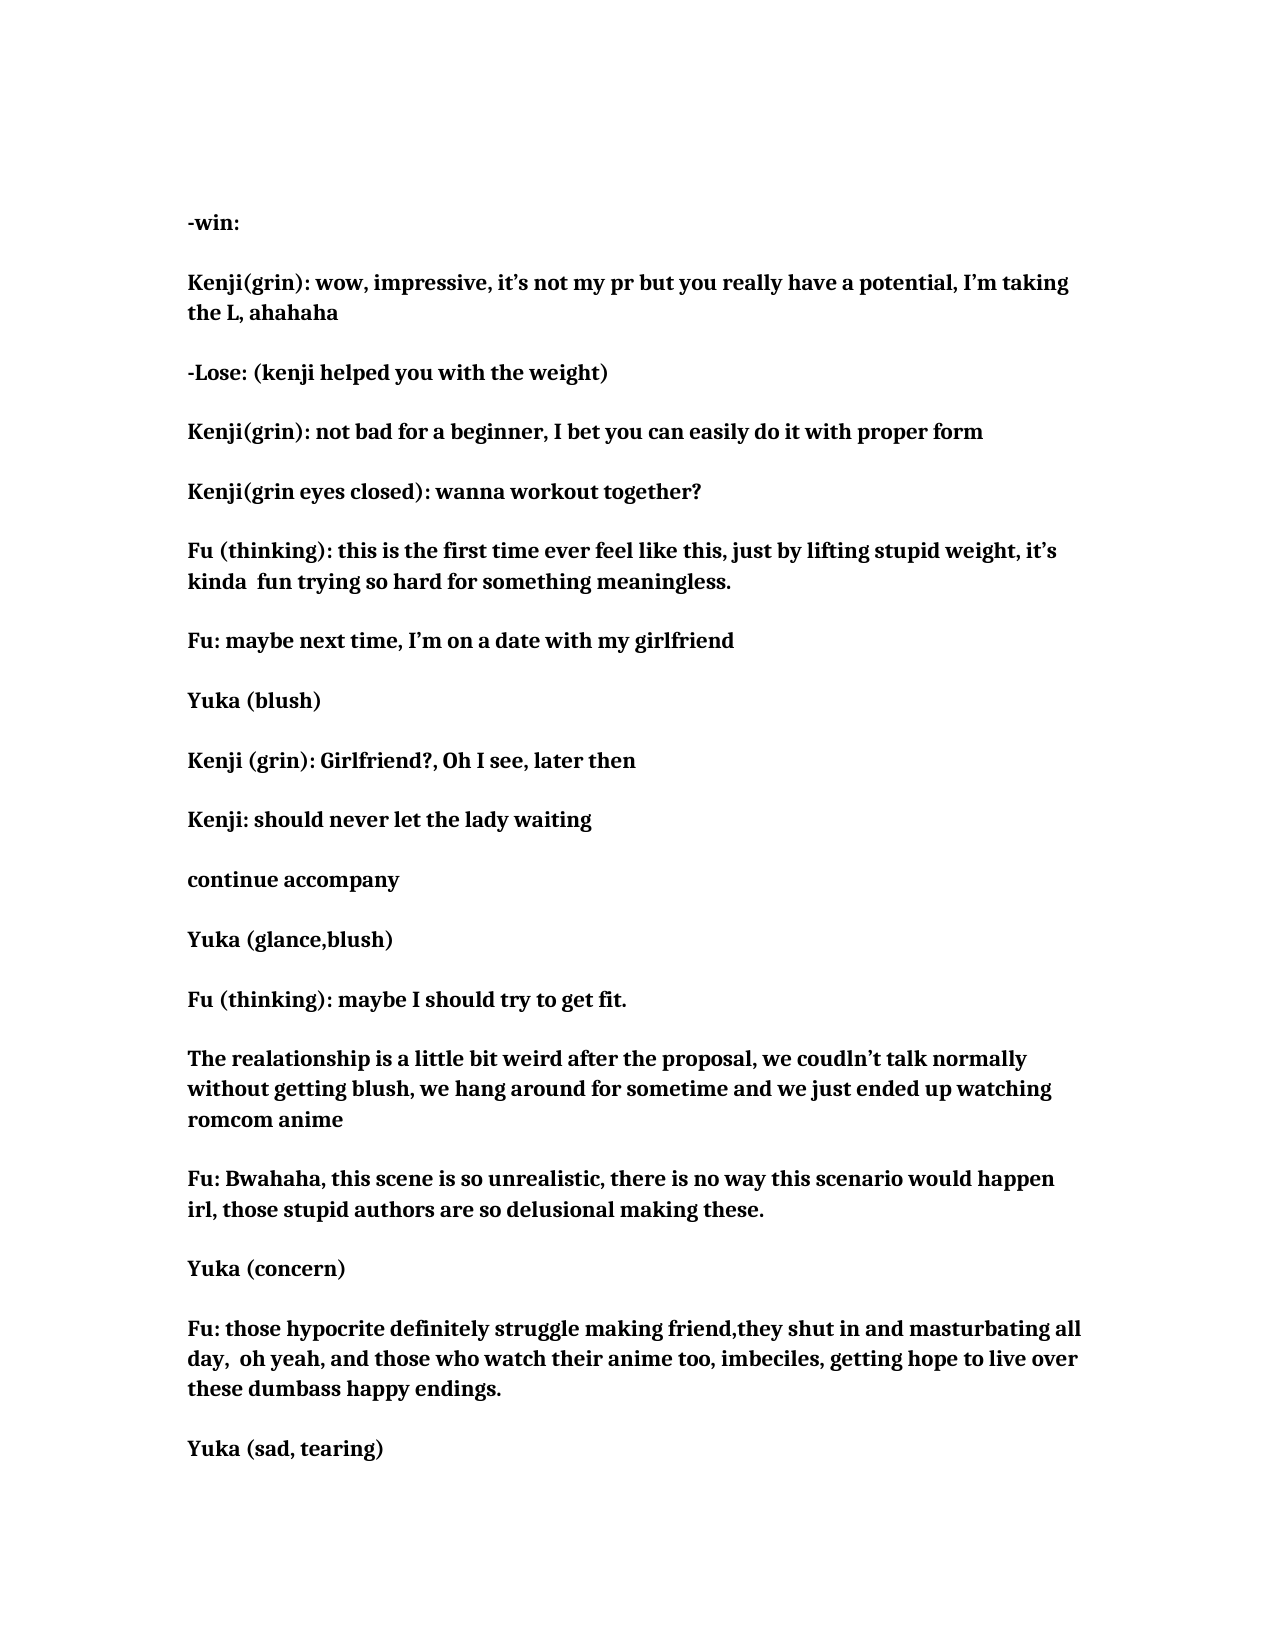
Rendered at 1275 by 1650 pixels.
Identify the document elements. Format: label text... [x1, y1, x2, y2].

text Yuka (glance,blush) [187, 927, 1087, 953]
text Kenji(grin eyes closed): wanna workout together? [187, 479, 1087, 505]
text Yuka (concern) [187, 1256, 1087, 1282]
text Kenji(grin): wow, impressive, it’s not my pr but you really have a potential, I’m taking the L, ahahaha [187, 269, 1087, 326]
text Yuka (blush) [187, 688, 1087, 714]
text Fu: those hypocrite definitely struggle making friend,they shut in and masturbating all day, oh yeah, and those who watch their anime too, imbeciles, getting hope to live over these dumbass happy endings. [187, 1316, 1087, 1402]
text -win: [187, 210, 1087, 236]
text Kenji: should never let the lady waiting [187, 807, 1087, 834]
text Fu (thinking): this is the first time ever feel like this, just by lifting stupid weight, it’s kinda fun trying so hard for something meaningless. [187, 538, 1087, 595]
text Fu: maybe next time, I’m on a date with my girlfriend [187, 628, 1087, 654]
text The realationship is a little bit weird after the proposal, we coudln’t talk normally without getting blush, we hang around for sometime and we just ended up watching romcom anime [187, 1046, 1087, 1133]
text -Lose: (kenji helped you with the weight) [187, 359, 1087, 386]
text Fu: Bwahaha, this scene is so unrealistic, there is no way this scenario would happen irl, those stupid authors are so delusional making these. [187, 1166, 1087, 1223]
text continue accompany [187, 867, 1087, 893]
text Kenji(grin): not bad for a beginner, I bet you can easily do it with proper form [187, 419, 1087, 445]
text Yuka (sad, tearing) [187, 1436, 1087, 1462]
text Fu (thinking): maybe I should try to get fit. [187, 986, 1087, 1013]
text Kenji (grin): Girlfriend?, Oh I see, later then [187, 748, 1087, 774]
